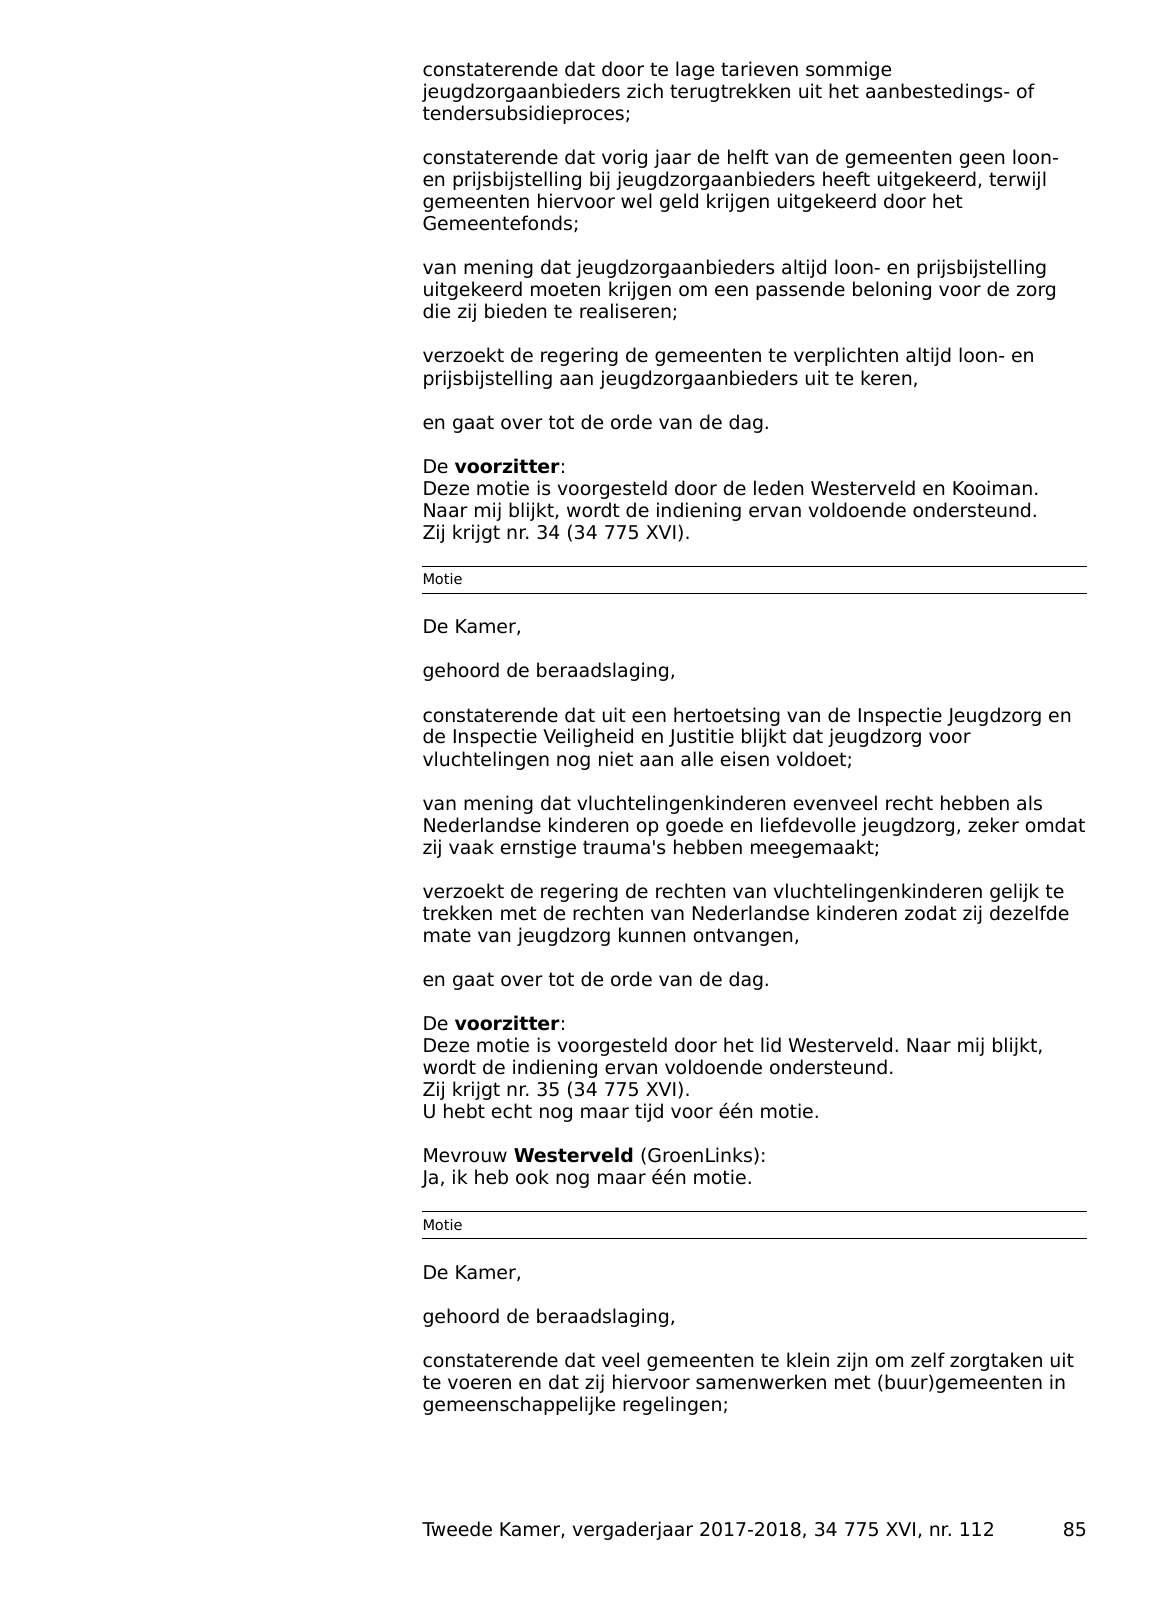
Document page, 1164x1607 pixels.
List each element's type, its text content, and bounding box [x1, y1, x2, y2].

table_header Motie [422, 567, 1087, 593]
text verzoekt de regering de gemeenten te verplichten altijd loon- en prijsbijstelling aan jeugdzorgaanbieders uit te keren, [422, 345, 1087, 389]
text Mevrouw Westerveld (GroenLinks): [422, 1145, 1087, 1167]
text De voorzitter: [422, 456, 1087, 478]
text gehoord de beraadslaging, [422, 660, 1087, 682]
text Zij krijgt nr. 35 (34 775 XVI). [422, 1079, 1087, 1101]
text constaterende dat door te lage tarieven sommige jeugdzorgaanbieders zich terugtrekken uit het aanbestedings- of tendersubsidieproces; [422, 59, 1087, 125]
text Zij krijgt nr. 34 (34 775 XVI). [422, 522, 1087, 544]
text en gaat over tot de orde van de dag. [422, 969, 1087, 991]
text constaterende dat veel gemeenten te klein zijn om zelf zorgtaken uit te voeren en dat zij hiervoor samenwerken met (buur)gemeenten in gemeenschappelijke regelingen; [422, 1350, 1087, 1416]
text constaterende dat vorig jaar de helft van de gemeenten geen loon- en prijsbijstelling bij jeugdzorgaanbieders heeft uitgekeerd, terwijl gemeenten hiervoor wel geld krijgen uitgekeerd door het Gemeentefonds; [422, 147, 1087, 235]
table_header Motie [422, 1212, 1087, 1238]
text gehoord de beraadslaging, [422, 1306, 1087, 1328]
text Deze motie is voorgesteld door de leden Westerveld en Kooiman. Naar mij blijkt, wordt de indiening ervan voldoende ondersteund. [422, 478, 1087, 522]
text U hebt echt nog maar tijd voor één motie. [422, 1101, 1087, 1123]
text van mening dat jeugdzorgaanbieders altijd loon- en prijsbijstelling uitgekeerd moeten krijgen om een passende beloning voor de zorg die zij bieden te realiseren; [422, 257, 1087, 323]
text Deze motie is voorgesteld door het lid Westerveld. Naar mij blijkt, wordt de indiening ervan voldoende ondersteund. [422, 1035, 1087, 1079]
text constaterende dat uit een hertoetsing van de Inspectie Jeugdzorg en de Inspectie Veiligheid en Justitie blijkt dat jeugdzorg voor vluchtelingen nog niet aan alle eisen voldoet; [422, 704, 1087, 770]
text De Kamer, [422, 1262, 1087, 1283]
text De Kamer, [422, 616, 1087, 638]
text van mening dat vluchtelingenkinderen evenveel recht hebben als Nederlandse kinderen op goede en liefdevolle jeugdzorg, zeker omdat zij vaak ernstige trauma's hebben meegemaakt; [422, 793, 1087, 858]
text De voorzitter: [422, 1013, 1087, 1035]
text en gaat over tot de orde van de dag. [422, 412, 1087, 433]
text verzoekt de regering de rechten van vluchtelingenkinderen gelijk te trekken met de rechten van Nederlandse kinderen zodat zij dezelfde mate van jeugdzorg kunnen ontvangen, [422, 881, 1087, 947]
text Ja, ik heb ook nog maar één motie. [422, 1167, 1087, 1189]
